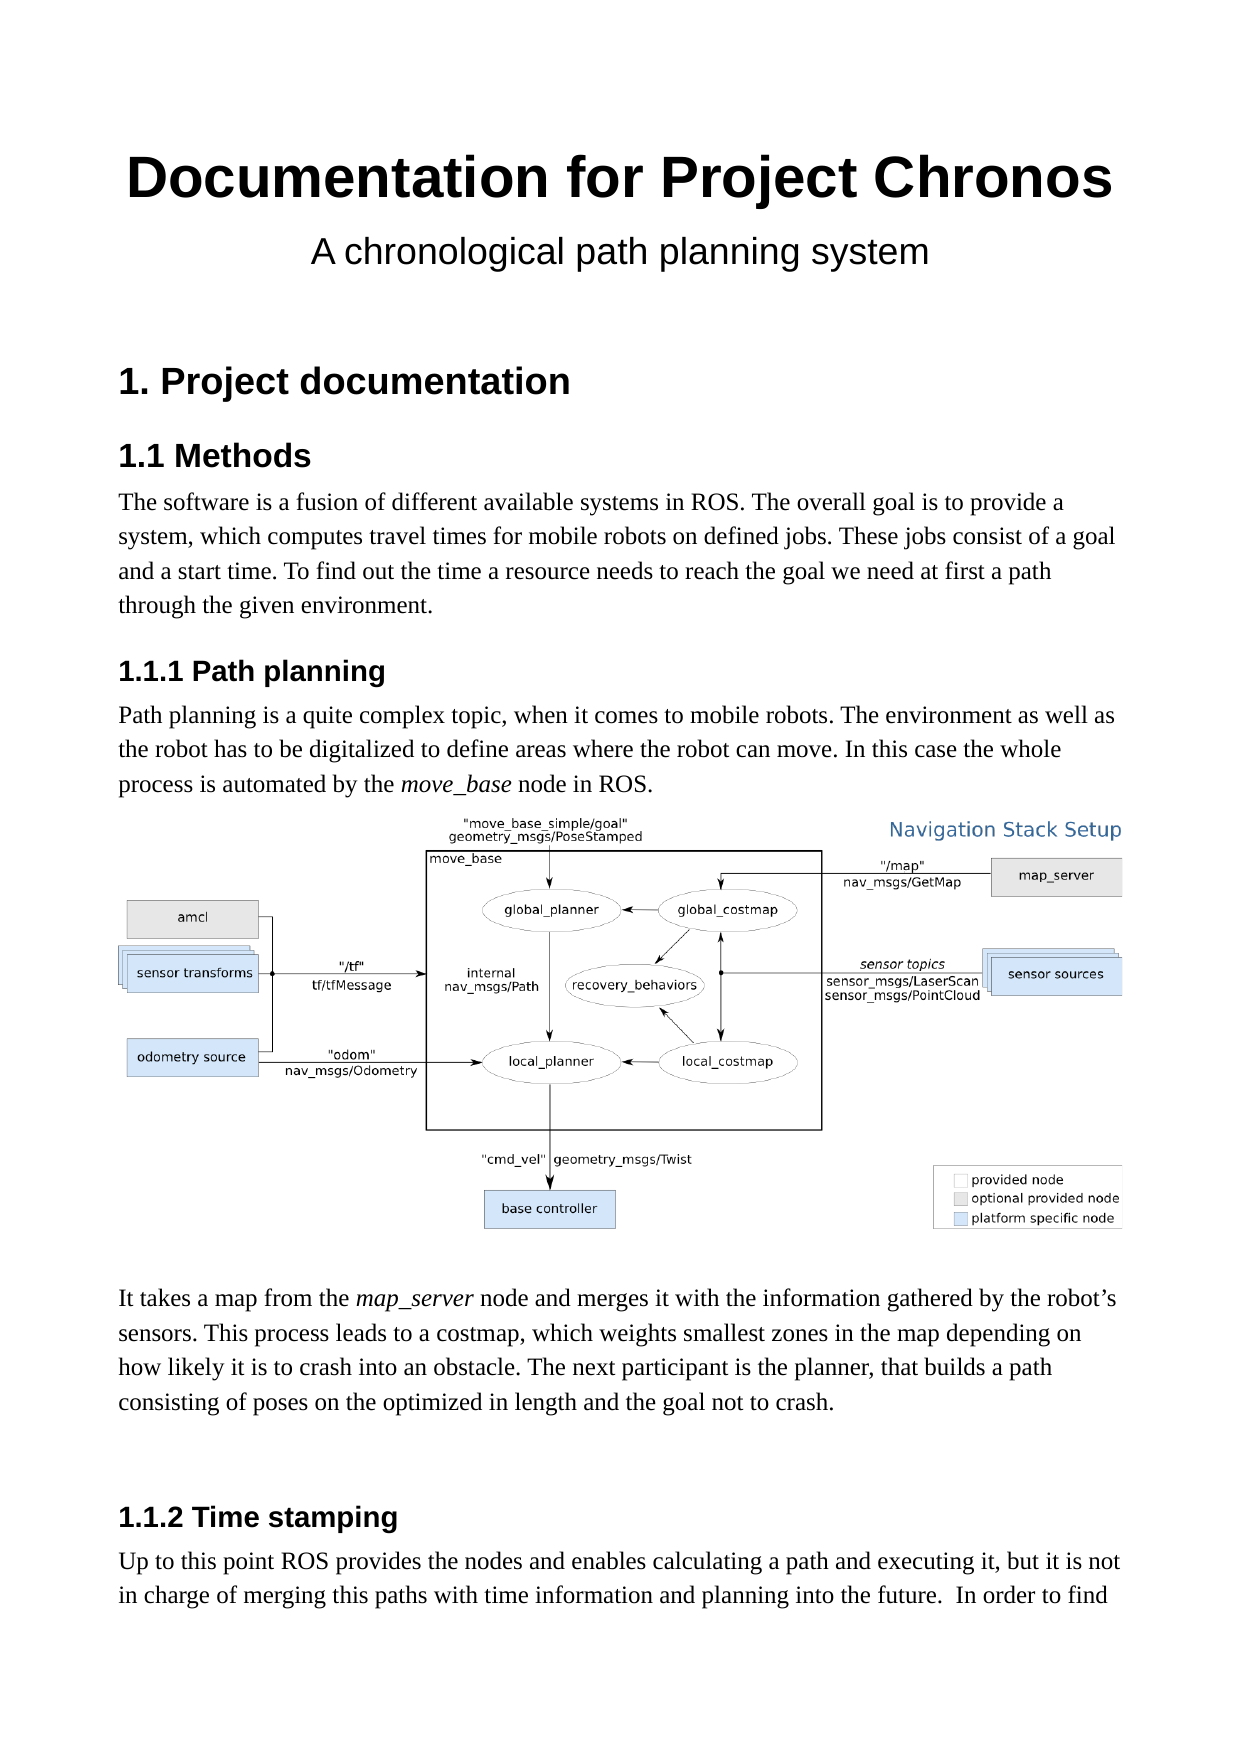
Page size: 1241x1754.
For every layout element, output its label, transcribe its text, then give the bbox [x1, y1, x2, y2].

subtitle 1.1 Methods [118, 436, 1122, 474]
subtitle A chronological path planning system [118, 229, 1122, 272]
title Documentation for Project Chronos [118, 143, 1122, 210]
text The software is a fusion of different available systems in ROS. The overall goal is to provide a system, which computes travel times for mobile robots on defined jobs. These jobs consist of a goal and a start time. To find out the time a resource needs to reach the goal we need at first a path through the given environment. [118, 487, 1122, 619]
text It takes a map from the map_server node and merges it with the information gathered by the robot’s sensors. This process leads to a costmap, which weights smallest zones in the map depending on how likely it is to crash into an obstacle. The next participant is the planner, that builds a path consisting of poses on the optimized in length and the goal not to crash. [118, 1283, 1122, 1416]
subtitle 1.1.1 Path planning [118, 654, 1122, 688]
subtitle 1.1.2 Time stamping [118, 1500, 1122, 1533]
text Up to this point ROS provides the nodes and enables calculating a path and executing it, but it is not in charge of merging this paths with time information and planning into the future. In order to find [118, 1546, 1122, 1609]
picture [118, 818, 1123, 1229]
text Path planning is a quite complex topic, when it comes to mobile robots. The environment as well as the robot has to be digitalized to define areas where the robot can move. In this case the whole process is automated by the move_base node in ROS. [118, 700, 1122, 798]
subtitle 1. Project documentation [118, 359, 1122, 402]
